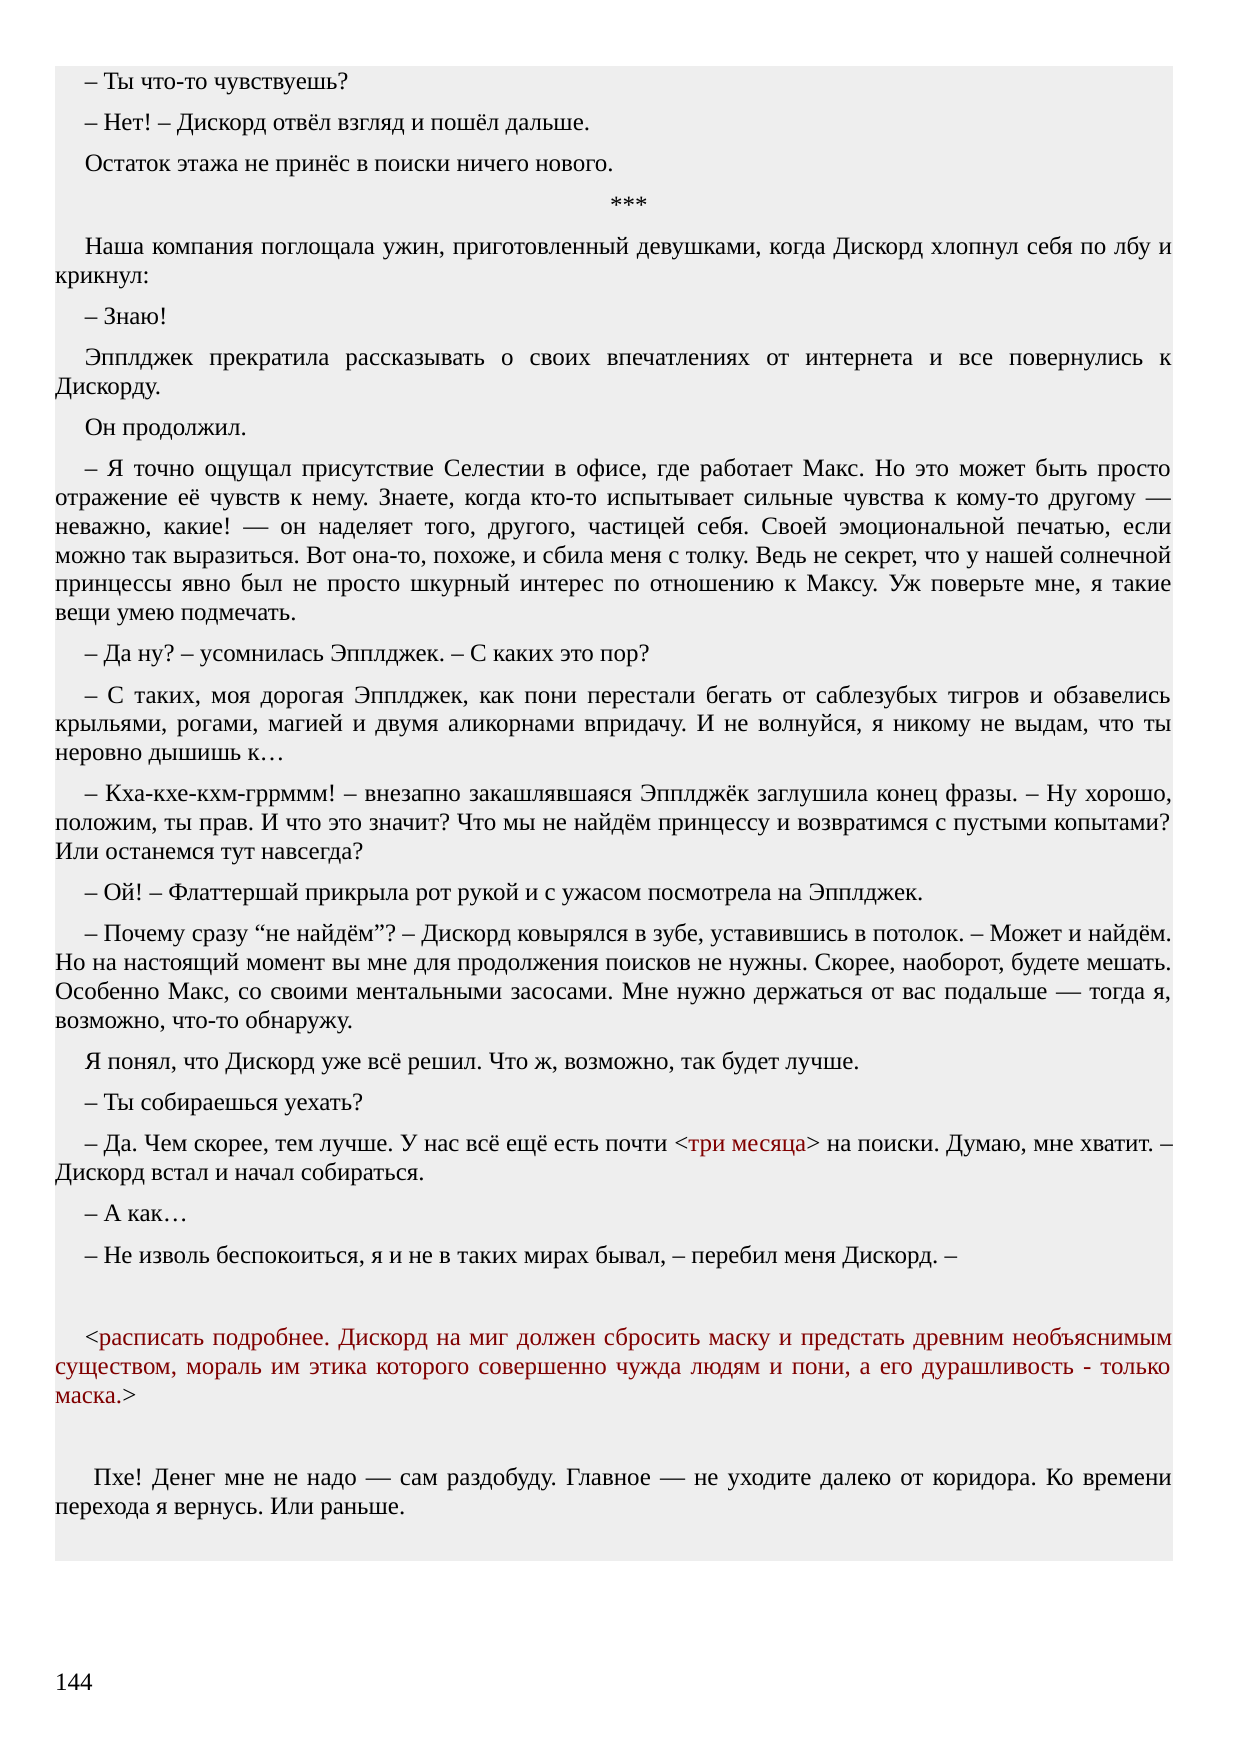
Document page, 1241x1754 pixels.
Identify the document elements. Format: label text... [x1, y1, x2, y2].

text – Кха-кхе-кхм-гррммм! – внезапно закашлявшаяся Эпплджёк заглушила конец фразы. – Ну хорошо, положим, ты прав. И что это значит? Что мы не найдём принцессу и возвратимся с пустыми копытами? Или останемся тут навсегда? [55, 778, 1173, 865]
text – А как… [55, 1198, 1173, 1227]
text – Ты собираешься уехать? [55, 1087, 1173, 1116]
text *** [55, 190, 1173, 218]
text Наша компания поглощала ужин, приготовленный девушками, когда Дискорд хлопнул себя по лбу и крикнул: [55, 231, 1173, 288]
text – Знаю! [55, 301, 1173, 330]
text Эпплджек прекратила рассказывать о своих впечатлениях от интернета и все повернулись к Дискорду. [55, 342, 1173, 400]
text Пхе! Денег мне не надо — сам раздобуду. Главное — не уходите далеко от коридора. Ко времени перехода я вернусь. Или раньше. [55, 1462, 1173, 1520]
text <расписать подробнее. Дискорд на миг должен сбросить маску и предстать древним необъяснимым существом, мораль им этика которого совершенно чужда людям и пони, а его дурашливость - только маска.> [55, 1322, 1173, 1408]
text – Ой! – Флаттершай прикрыла рот рукой и с ужасом посмотрела на Эпплджек. [55, 877, 1173, 906]
text – Да ну? – усомнилась Эпплджек. – С каких это пор? [55, 638, 1173, 667]
text – Нет! – Дискорд отвёл взгляд и пошёл дальше. [55, 107, 1173, 136]
text – Не изволь беспокоиться, я и не в таких мирах бывал, – перебил меня Дискорд. – [55, 1240, 1173, 1268]
text Остаток этажа не принёс в поиски ничего нового. [55, 148, 1173, 177]
text Я понял, что Дискорд уже всё решил. Что ж, возможно, так будет лучше. [55, 1046, 1173, 1075]
text – Я точно ощущал присутствие Селестии в офисе, где работает Макс. Но это может быть просто отражение её чувств к нему. Знаете, когда кто-то испытывает сильные чувства к кому-то другому — неважно, какие! — он наделяет того, другого, частицей себя. Своей эмоциональной печатью, если можно так выразиться. Вот она-то, похоже, и сбила меня с толку. Ведь не секрет, что у нашей солнечной принцессы явно был не просто шкурный интерес по отношению к Максу. Уж поверьте мне, я такие вещи умею подмечать. [55, 453, 1173, 626]
text – Почему сразу “не найдём”? – Дискорд ковырялся в зубе, уставившись в потолок. – Может и найдём. Но на настоящий момент вы мне для продолжения поисков не нужны. Скорее, наоборот, будете мешать. Особенно Макс, со своими ментальными засосами. Мне нужно держаться от вас подальше — тогда я, возможно, что-то обнаружу. [55, 918, 1173, 1033]
text – С таких, моя дорогая Эпплджек, как пони перестали бегать от саблезубых тигров и обзавелись крыльями, рогами, магией и двумя аликорнами впридачу. И не волнуйся, я никому не выдам, что ты неровно дышишь к… [55, 680, 1173, 766]
text – Ты что-то чувствуешь? [55, 66, 1173, 95]
text Он продолжил. [55, 412, 1173, 441]
text – Да. Чем скорее, тем лучше. У нас всё ещё есть почти <три месяца> на поиски. Думаю, мне хватит. – Дискорд встал и начал собираться. [55, 1128, 1173, 1186]
